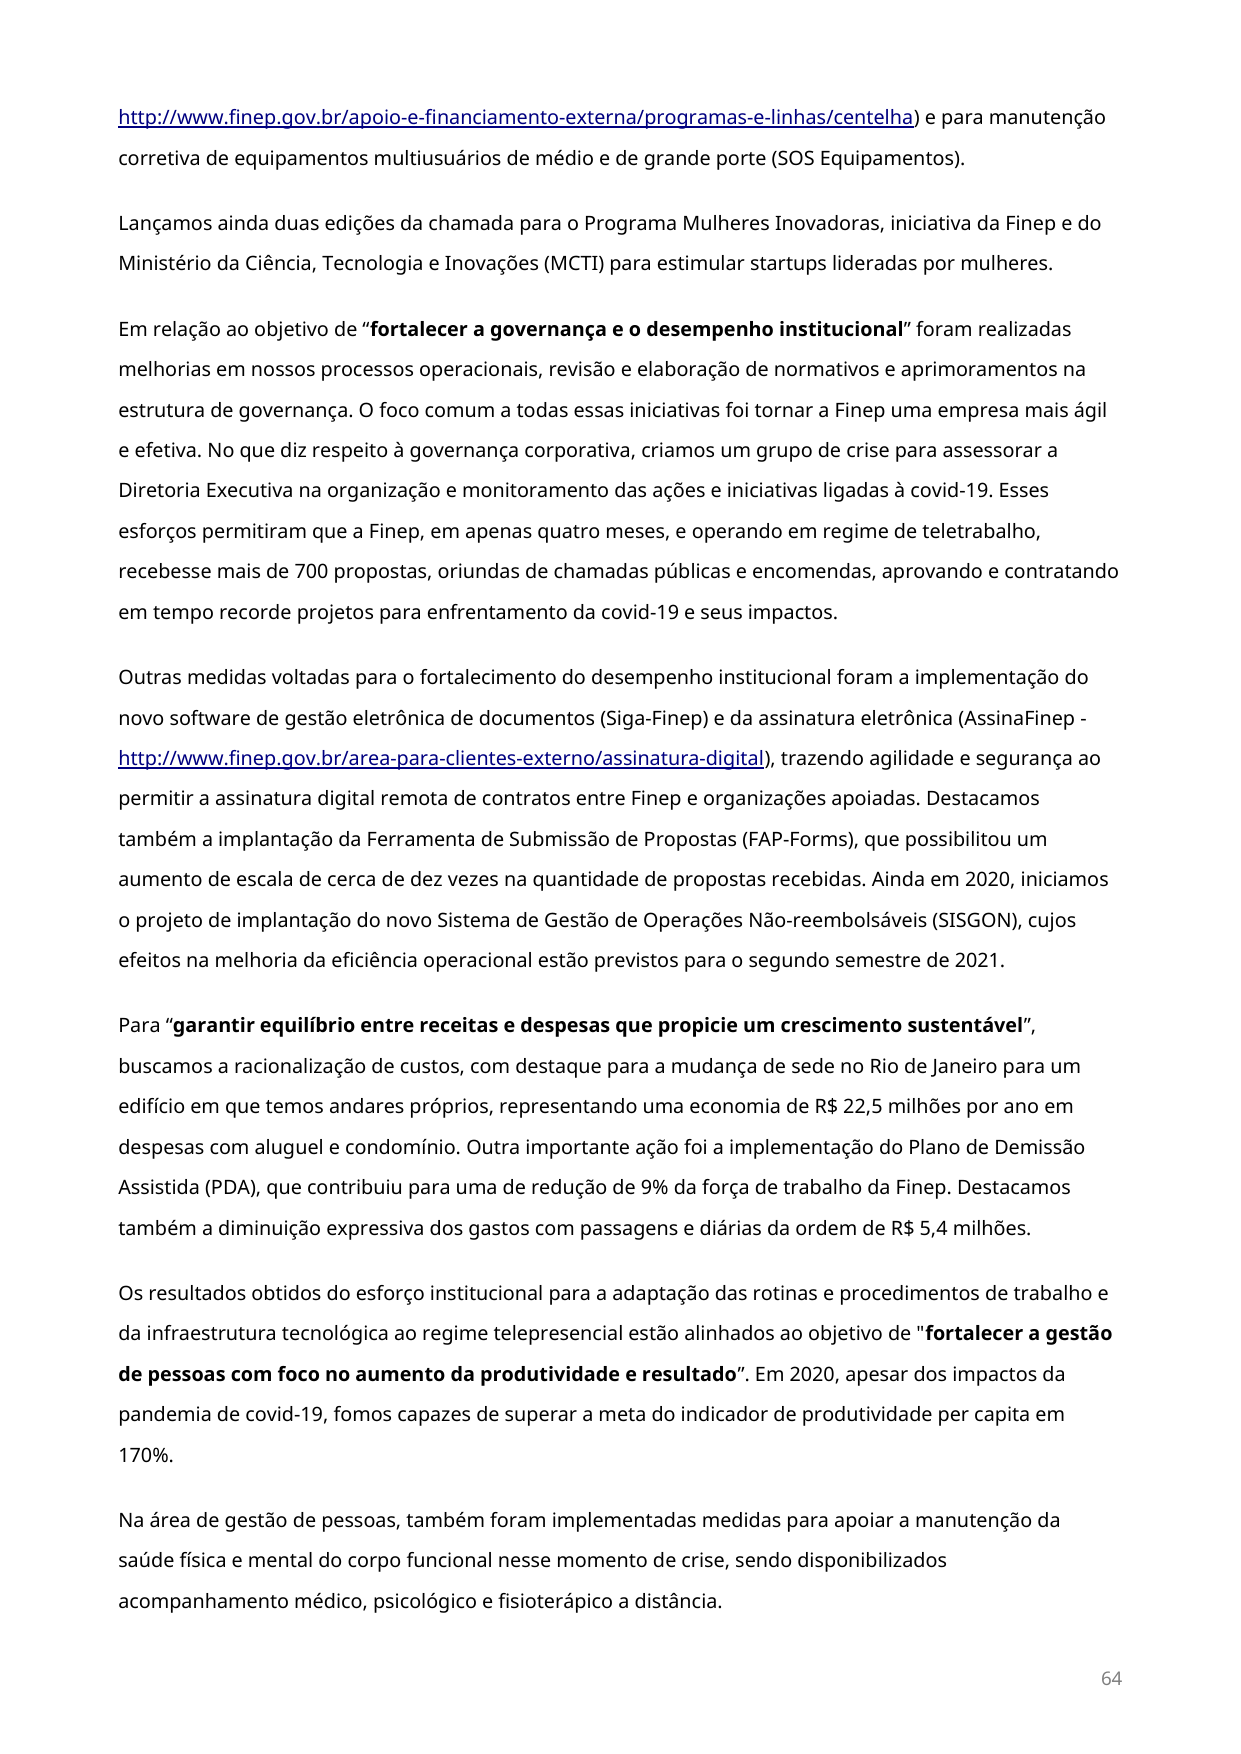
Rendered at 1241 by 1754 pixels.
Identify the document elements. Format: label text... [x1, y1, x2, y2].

text Para “garantir equilíbrio entre receitas e despesas que propicie um crescimento sustentável”, buscamos a racionalização de custos, com destaque para a mudança de sede no Rio de Janeiro para um edifício em que temos andares próprios, representando uma economia de R$ 22,5 milhões por ano em despesas com aluguel e condomínio. Outra importante ação foi a implementação do Plano de Demissão Assistida (PDA), que contribuiu para uma de redução de 9% da força de trabalho da Finep. Destacamos também a diminuição expressiva dos gastos com passagens e diárias da ordem de R$ 5,4 milhões. [118, 1012, 1122, 1241]
text Lançamos ainda duas edições da chamada para o Programa Mulheres Inovadoras, iniciativa da Finep e do Ministério da Ciência, Tecnologia e Inovações (MCTI) para estimular startups lideradas por mulheres. [118, 209, 1122, 277]
text Outras medidas voltadas para o fortalecimento do desempenho institucional foram a implementação do novo software de gestão eletrônica de documentos (Siga-Finep) e da assinatura eletrônica (AssinaFinep - http://www.finep.gov.br/area-para-clientes-externo/assinatura-digital), trazendo agilidade e segurança ao permitir a assinatura digital remota de contratos entre Finep e organizações apoiadas. Destacamos também a implantação da Ferramenta de Submissão de Propostas (FAP-Forms), que possibilitou um aumento de escala de cerca de dez vezes na quantidade de propostas recebidas. Ainda em 2020, iniciamos o projeto de implantação do novo Sistema de Gestão de Operações Não-reembolsáveis (SISGON), cujos efeitos na melhoria da eficiência operacional estão previstos para o segundo semestre de 2021. [118, 663, 1122, 973]
text Em relação ao objetivo de “fortalecer a governança e o desempenho institucional” foram realizadas melhorias em nossos processos operacionais, revisão e elaboração de normativos e aprimoramentos na estrutura de governança. O foco comum a todas essas iniciativas foi tornar a Finep uma empresa mais ágil e efetiva. No que diz respeito à governança corporativa, criamos um grupo de crise para assessorar a Diretoria Executiva na organização e monitoramento das ações e iniciativas ligadas à covid-19. Esses esforços permitiram que a Finep, em apenas quatro meses, e operando em regime de teletrabalho, recebesse mais de 700 propostas, oriundas de chamadas públicas e encomendas, aprovando e contratando em tempo recorde projetos para enfrentamento da covid-19 e seus impactos. [118, 315, 1122, 625]
text Na área de gestão de pessoas, também foram implementadas medidas para apoiar a manutenção da saúde física e mental do corpo funcional nesse momento de crise, sendo disponibilizados acompanhamento médico, psicológico e fisioterápico a distância. [118, 1506, 1122, 1614]
text Os resultados obtidos do esforço institucional para a adaptação das rotinas e procedimentos de trabalho e da infraestrutura tecnológica ao regime telepresencial estão alinhados ao objetivo de "fortalecer a gestão de pessoas com foco no aumento da produtividade e resultado”. Em 2020, apesar dos impactos da pandemia de covid-19, fomos capazes de superar a meta do indicador de produtividade per capita em 170%. [118, 1279, 1122, 1468]
text http://www.finep.gov.br/apoio-e-financiamento-externa/programas-e-linhas/centelha) e para manutenção corretiva de equipamentos multiusuários de médio e de grande porte (SOS Equipamentos). [118, 103, 1122, 171]
